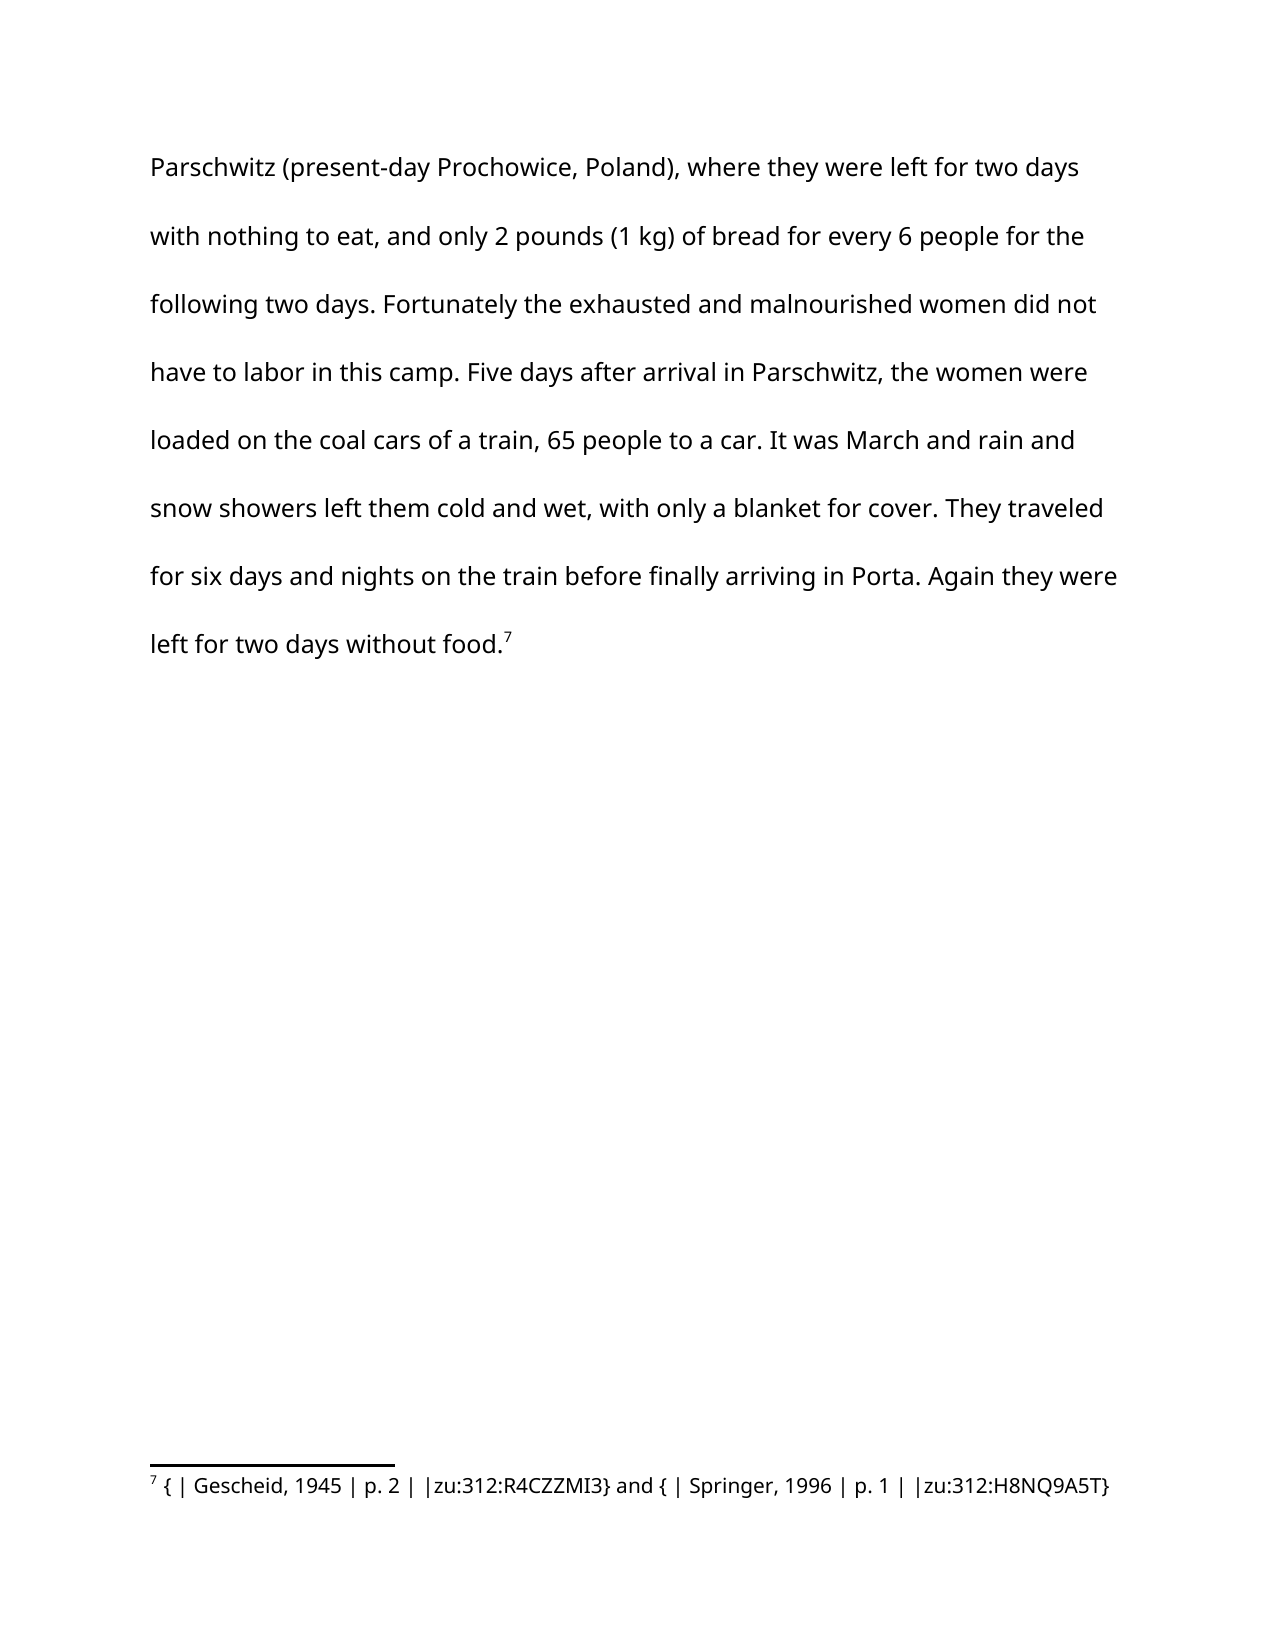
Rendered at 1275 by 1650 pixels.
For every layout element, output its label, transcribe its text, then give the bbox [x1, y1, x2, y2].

text Parschwitz (present-day Prochowice, Poland), where they were left for two days with nothing to eat, and only 2 pounds (1 kg) of bread for every 6 people for the following two days. Fortunately the exhausted and malnourished women did not have to labor in this camp. Five days after arrival in Parschwitz, the women were loaded on the coal cars of a train, 65 people to a car. It was March and rain and snow showers left them cold and wet, with only a blanket for cover. They traveled for six days and nights on the train before finally arriving in Porta. Again they were left for two days without food. [150, 150, 1125, 661]
text { | Gescheid, 1945 | p. 2 | |zu:312:R4CZZMI3} and { | Springer, 1996 | p. 1 | |zu:312:H8NQ9A5T} [150, 1472, 1125, 1500]
